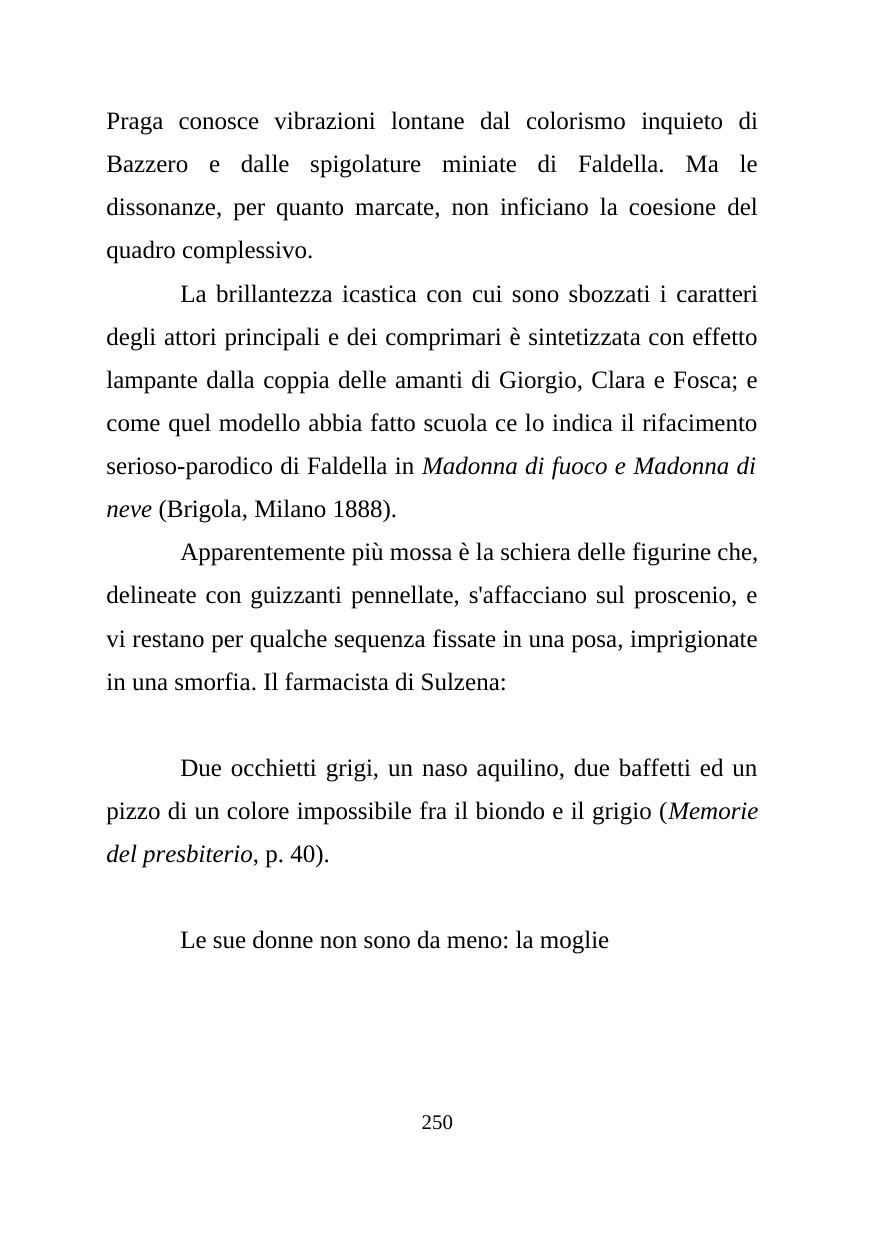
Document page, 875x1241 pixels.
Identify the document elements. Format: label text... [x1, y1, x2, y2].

text La brillantezza icastica con cui sono sbozzati i caratteri degli attori principali e dei comprimari è sintetizzata con effetto lampante dalla coppia delle amanti di Giorgio, Clara e Fosca; e come quel modello abbia fatto scuola ce lo indica il rifacimento serioso-parodico di Faldella in Madonna di fuoco e Madonna di neve (Brigola, Milano 1888). [106, 279, 758, 523]
text Le sue donne non sono da meno: la moglie [106, 926, 758, 954]
text Due occhietti grigi, un naso aquilino, due baffetti ed un pizzo di un colore impossibile fra il biondo e il grigio (Memorie del presbiterio, p. 40). [106, 753, 758, 868]
text Apparentemente più mossa è la schiera delle figurine che, delineate con guizzanti pennellate, s'affacciano sul proscenio, e vi restano per qualche sequenza fissate in una posa, imprigionate in una smorfia. Il farmacista di Sulzena: [106, 537, 758, 696]
text Praga conosce vibrazioni lontane dal colorismo inquieto di Bazzero e dalle spigolature miniate di Faldella. Ma le dissonanze, per quanto marcate, non inficiano la coesione del quadro complessivo. [106, 106, 758, 264]
